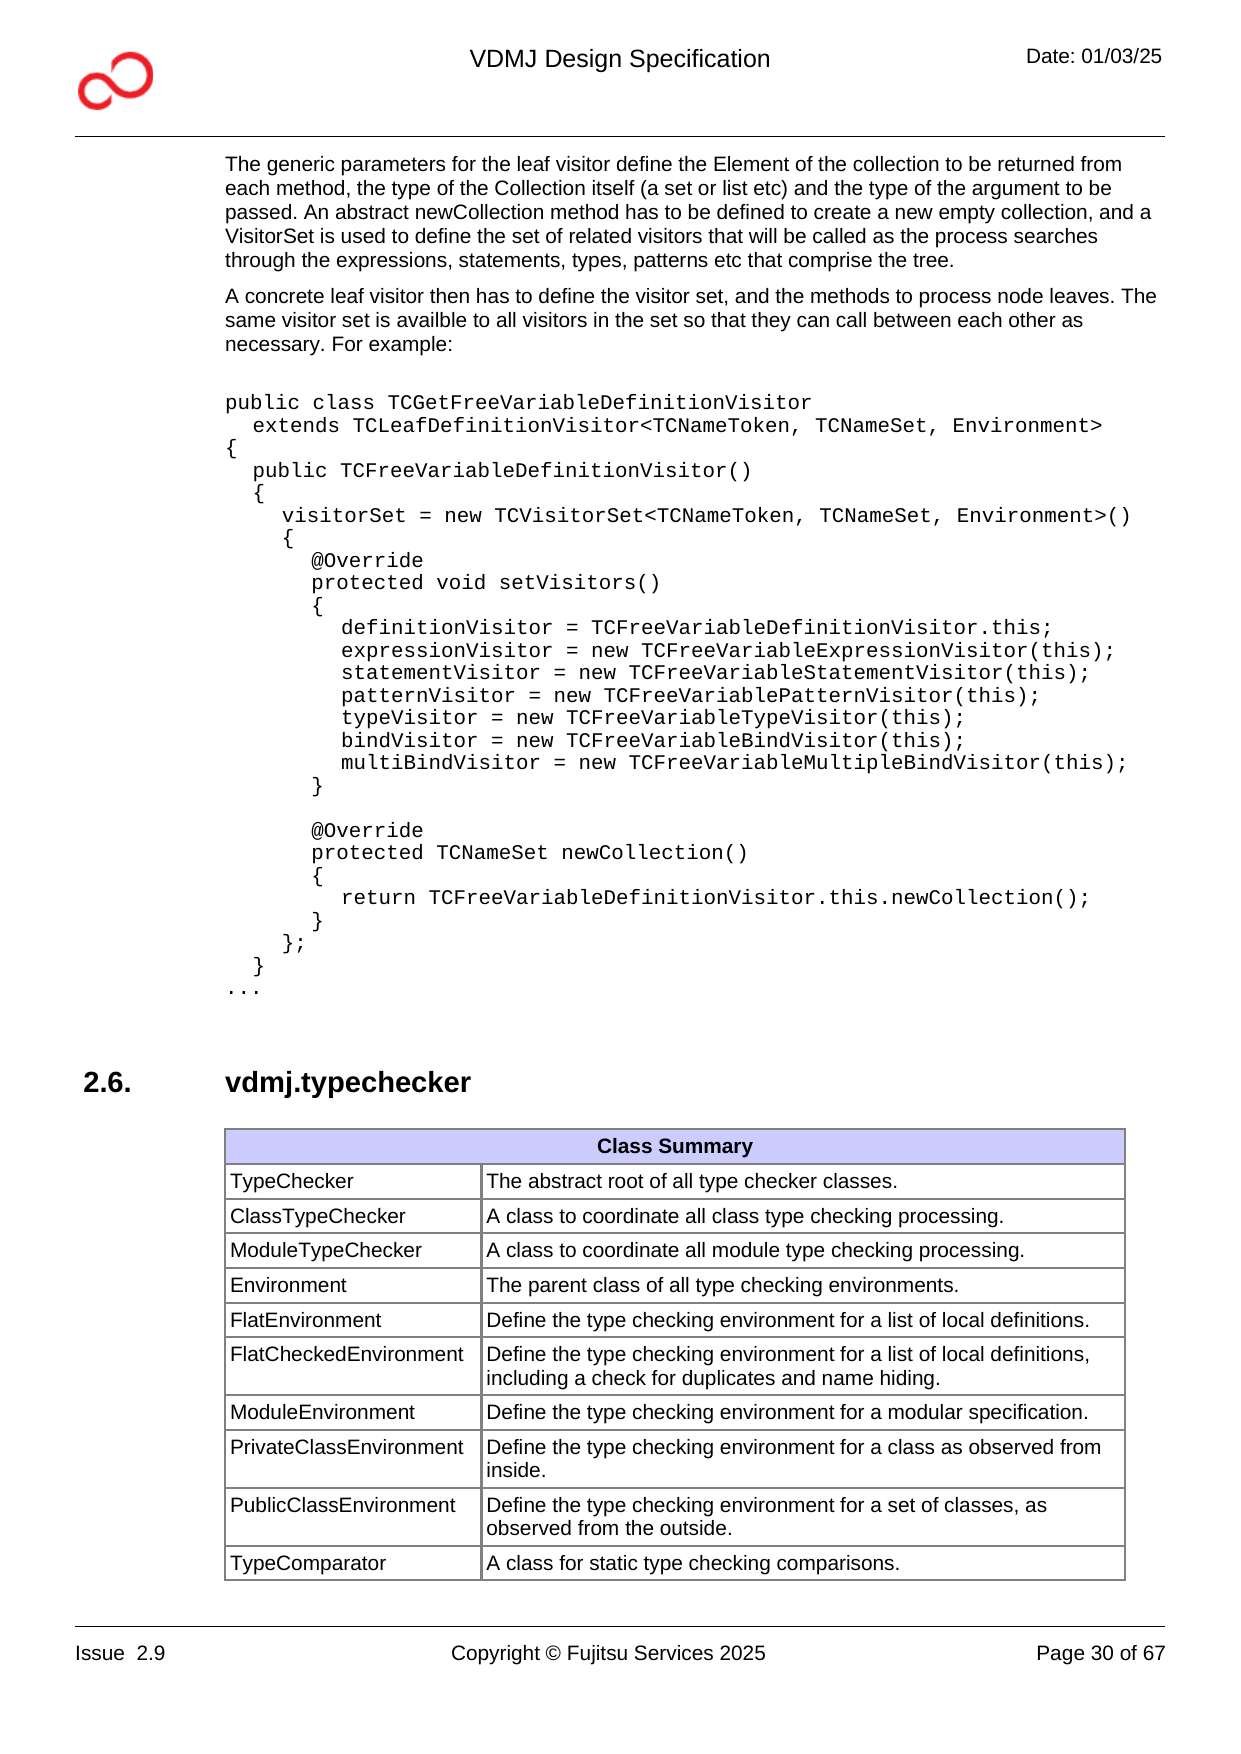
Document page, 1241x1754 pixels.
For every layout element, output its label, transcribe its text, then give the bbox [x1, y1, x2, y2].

text public class TCGetFreeVariableDefinitionVisitor [225, 392, 1165, 414]
text patternVisitor = new TCFreeVariablePatternVisitor(this); [225, 684, 1165, 707]
subtitle vdmj.typechecker [75, 1066, 1165, 1098]
text multiBindVisitor = new TCFreeVariableMultipleBindVisitor(this); [225, 752, 1165, 774]
text A concrete leaf visitor then has to define the visitor set, and the methods to process node leaves. The same visitor set is availble to all visitors in the set so that they can call between each other as necessary. For example: [225, 285, 1165, 357]
table_cell The parent class of all type checking environments. [483, 1269, 1124, 1302]
text public TCFreeVariableDefinitionVisitor() [225, 459, 1165, 482]
table_cell Define the type checking environment for a class as observed from inside. [483, 1431, 1124, 1487]
table_cell TypeChecker [226, 1165, 480, 1197]
text return TCFreeVariableDefinitionVisitor.this.newCollection(); [225, 887, 1165, 909]
text extends TCLeafDefinitionVisitor<TCNameToken, TCNameSet, Environment> [225, 414, 1165, 437]
table_cell Define the type checking environment for a modular specification. [483, 1396, 1124, 1429]
text statementVisitor = new TCFreeVariableStatementVisitor(this); [225, 662, 1165, 684]
table_cell ModuleEnvironment [226, 1396, 480, 1429]
table_cell Define the type checking environment for a list of local definitions. [483, 1304, 1124, 1336]
table_cell PublicClassEnvironment [226, 1489, 480, 1545]
table_cell TypeComparator [226, 1547, 480, 1579]
table_cell The abstract root of all type checker classes. [483, 1165, 1124, 1197]
text { [225, 864, 1165, 887]
picture [78, 44, 153, 120]
table_cell ClassTypeChecker [226, 1200, 480, 1232]
text protected TCNameSet newCollection() [225, 842, 1165, 864]
text } [225, 954, 1165, 977]
table_cell ModuleTypeChecker [226, 1234, 480, 1267]
table_cell Define the type checking environment for a set of classes, as observed from the outside. [483, 1489, 1124, 1545]
table_cell A class to coordinate all module type checking processing. [483, 1234, 1124, 1267]
text definitionVisitor = TCFreeVariableDefinitionVisitor.this; [225, 617, 1165, 639]
text { [225, 437, 1165, 459]
text The generic parameters for the leaf visitor define the Element of the collection to be returned from each method, the type of the Collection itself (a set or list etc) and the type of the argument to be passed. An abstract newCollection method has to be defined to create a new empty collection, and a VisitorSet is used to define the set of related visitors that will be called as the process searches through the expressions, statements, types, patterns etc that comprise the tree. [225, 152, 1165, 272]
table_cell FlatCheckedEnvironment [226, 1338, 480, 1394]
text } [225, 774, 1165, 797]
text { [225, 594, 1165, 617]
table_cell A class for static type checking comparisons. [483, 1547, 1124, 1579]
text protected void setVisitors() [225, 572, 1165, 594]
table_cell A class to coordinate all class type checking processing. [483, 1200, 1124, 1232]
text }; [225, 932, 1165, 954]
table_cell Environment [226, 1269, 480, 1302]
text visitorSet = new TCVisitorSet<TCNameToken, TCNameSet, Environment>() [225, 504, 1165, 527]
text @Override [225, 549, 1165, 572]
text typeVisitor = new TCFreeVariableTypeVisitor(this); [225, 707, 1165, 729]
table_header Class Summary [226, 1130, 1124, 1163]
text } [225, 909, 1165, 932]
text { [225, 482, 1165, 504]
text expressionVisitor = new TCFreeVariableExpressionVisitor(this); [225, 639, 1165, 662]
table_cell PrivateClassEnvironment [226, 1431, 480, 1487]
text @Override [225, 819, 1165, 842]
text ... [225, 977, 1165, 999]
table_cell Define the type checking environment for a list of local definitions, including a check for duplicates and name hiding. [483, 1338, 1124, 1394]
text bindVisitor = new TCFreeVariableBindVisitor(this); [225, 729, 1165, 752]
text { [225, 527, 1165, 549]
table_cell FlatEnvironment [226, 1304, 480, 1336]
